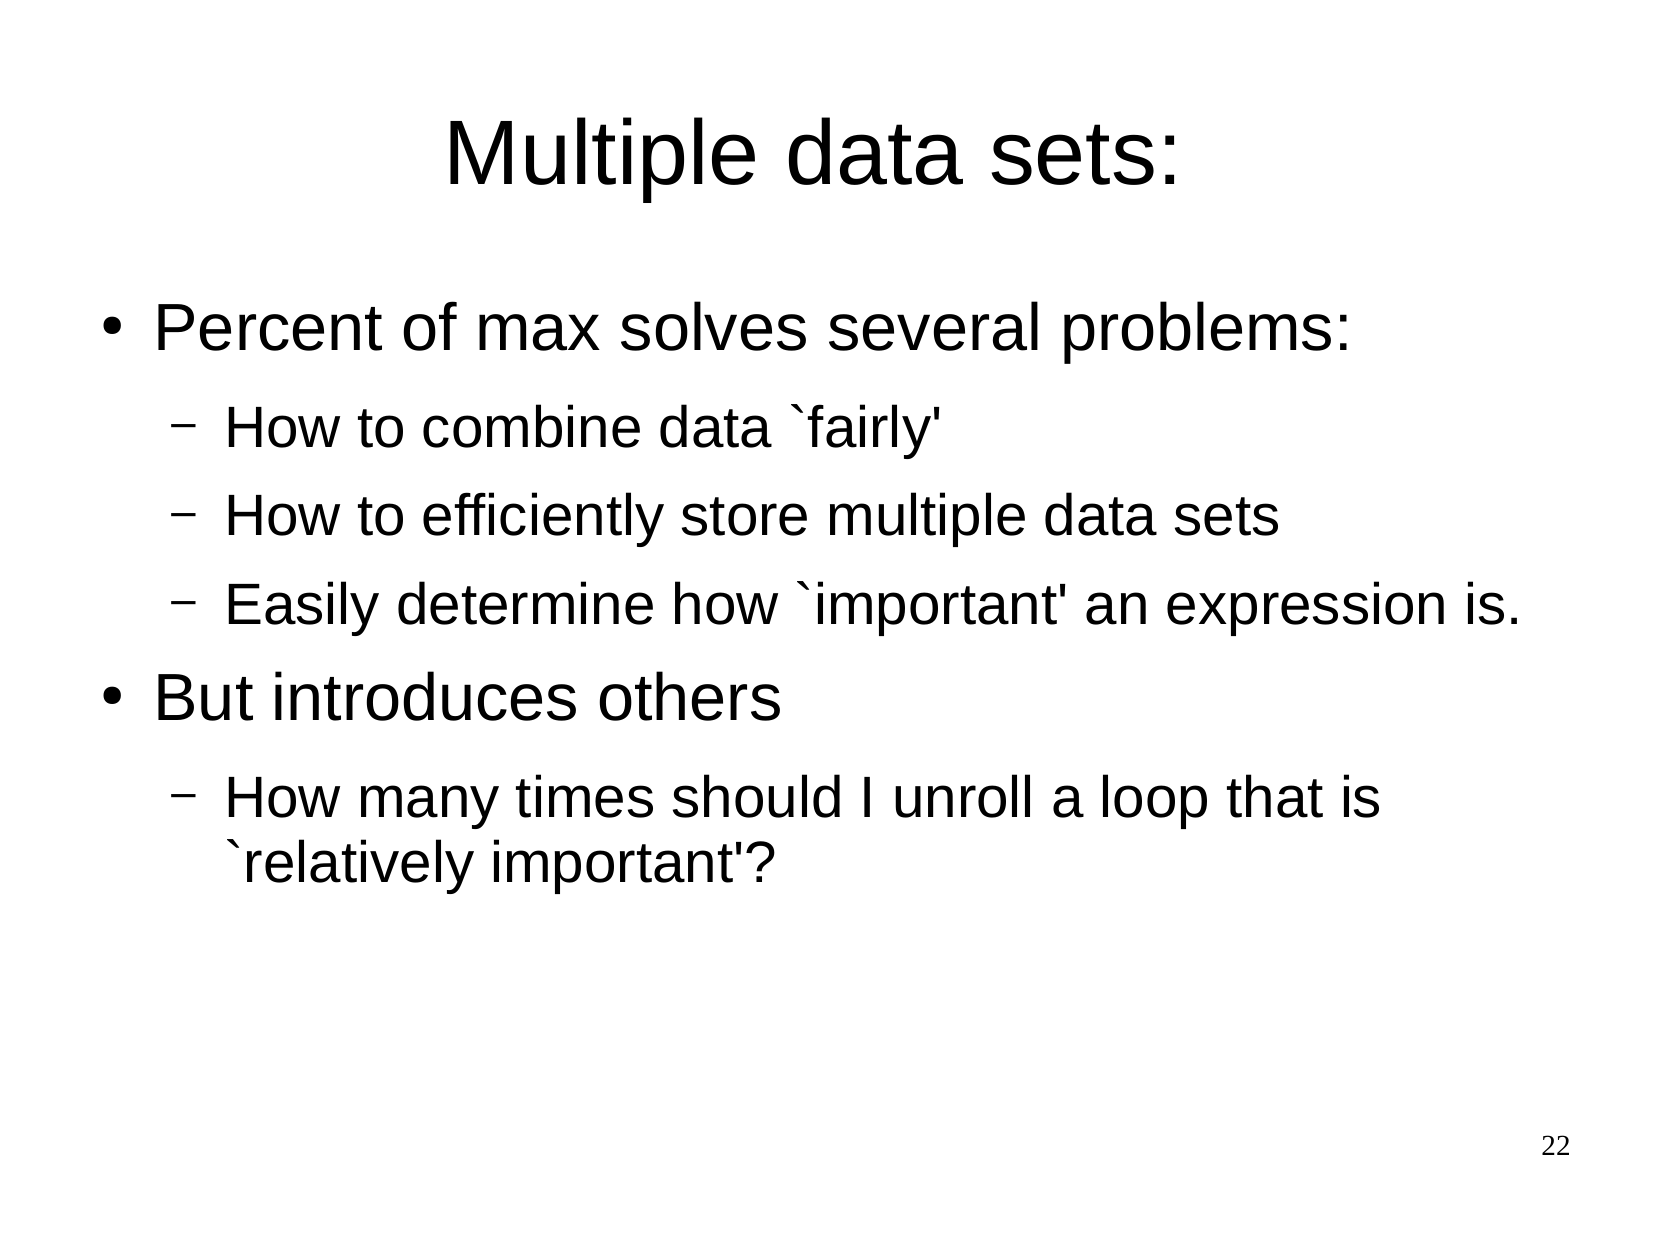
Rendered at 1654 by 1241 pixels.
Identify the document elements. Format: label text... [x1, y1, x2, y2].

title Multiple data sets: [82, 49, 1571, 257]
list Percent of max solves several problems: How to combine data `fairly' How to efficiently store multiple data sets Easily determine how `important' an expression is. But introduces others How many times should I unroll a loop that is `relatively important'? [82, 290, 1571, 1010]
